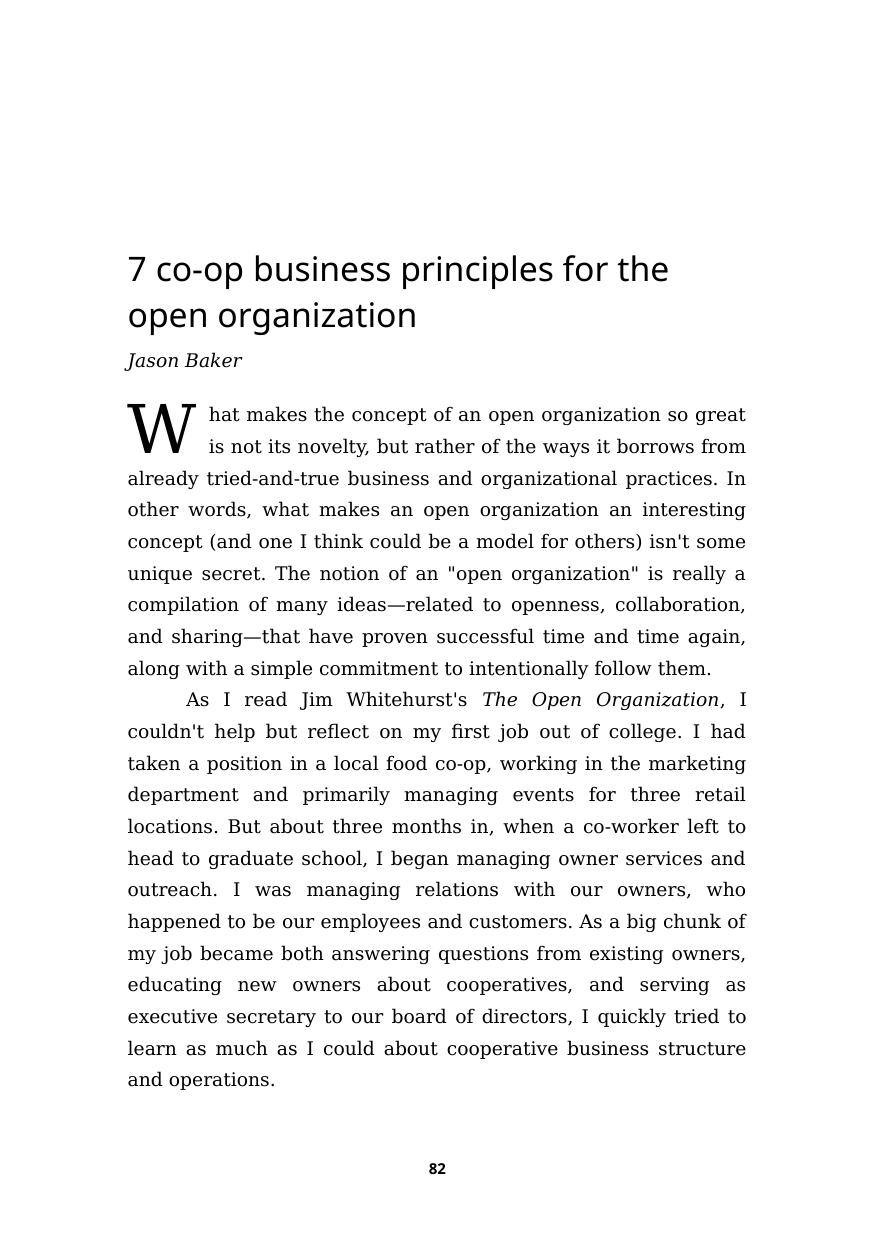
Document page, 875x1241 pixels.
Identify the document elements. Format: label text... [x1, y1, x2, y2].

text Jason Baker [127, 350, 747, 372]
subtitle 7 co-op business principles for the open organization [127, 246, 747, 338]
text As I read Jim Whitehurst's The Open Organization, I couldn't help but reflect on my first job out of college. I had taken a position in a local food co-op, working in the marketing department and primarily managing events for three retail locations. But about three months in, when a co-worker left to head to graduate school, I began managing owner services and outreach. I was managing relations with our owners, who happened to be our employees and customers. As a big chunk of my job became both answering questions from existing owners, educating new owners about cooperatives, and serving as executive secretary to our board of directors, I quickly tried to learn as much as I could about cooperative business structure and operations. [127, 689, 747, 1091]
text What makes the concept of an open organization so great is not its novelty, but rather of the ways it borrows from already tried-and-true business and organizational practices. In other words, what makes an open organization an interesting concept (and one I think could be a model for others) isn't some unique secret. The notion of an "open organization" is really a compilation of many ideas—related to openness, collaboration, and sharing—that have proven successful time and time again, along with a simple commitment to intentionally follow them. [127, 404, 747, 679]
